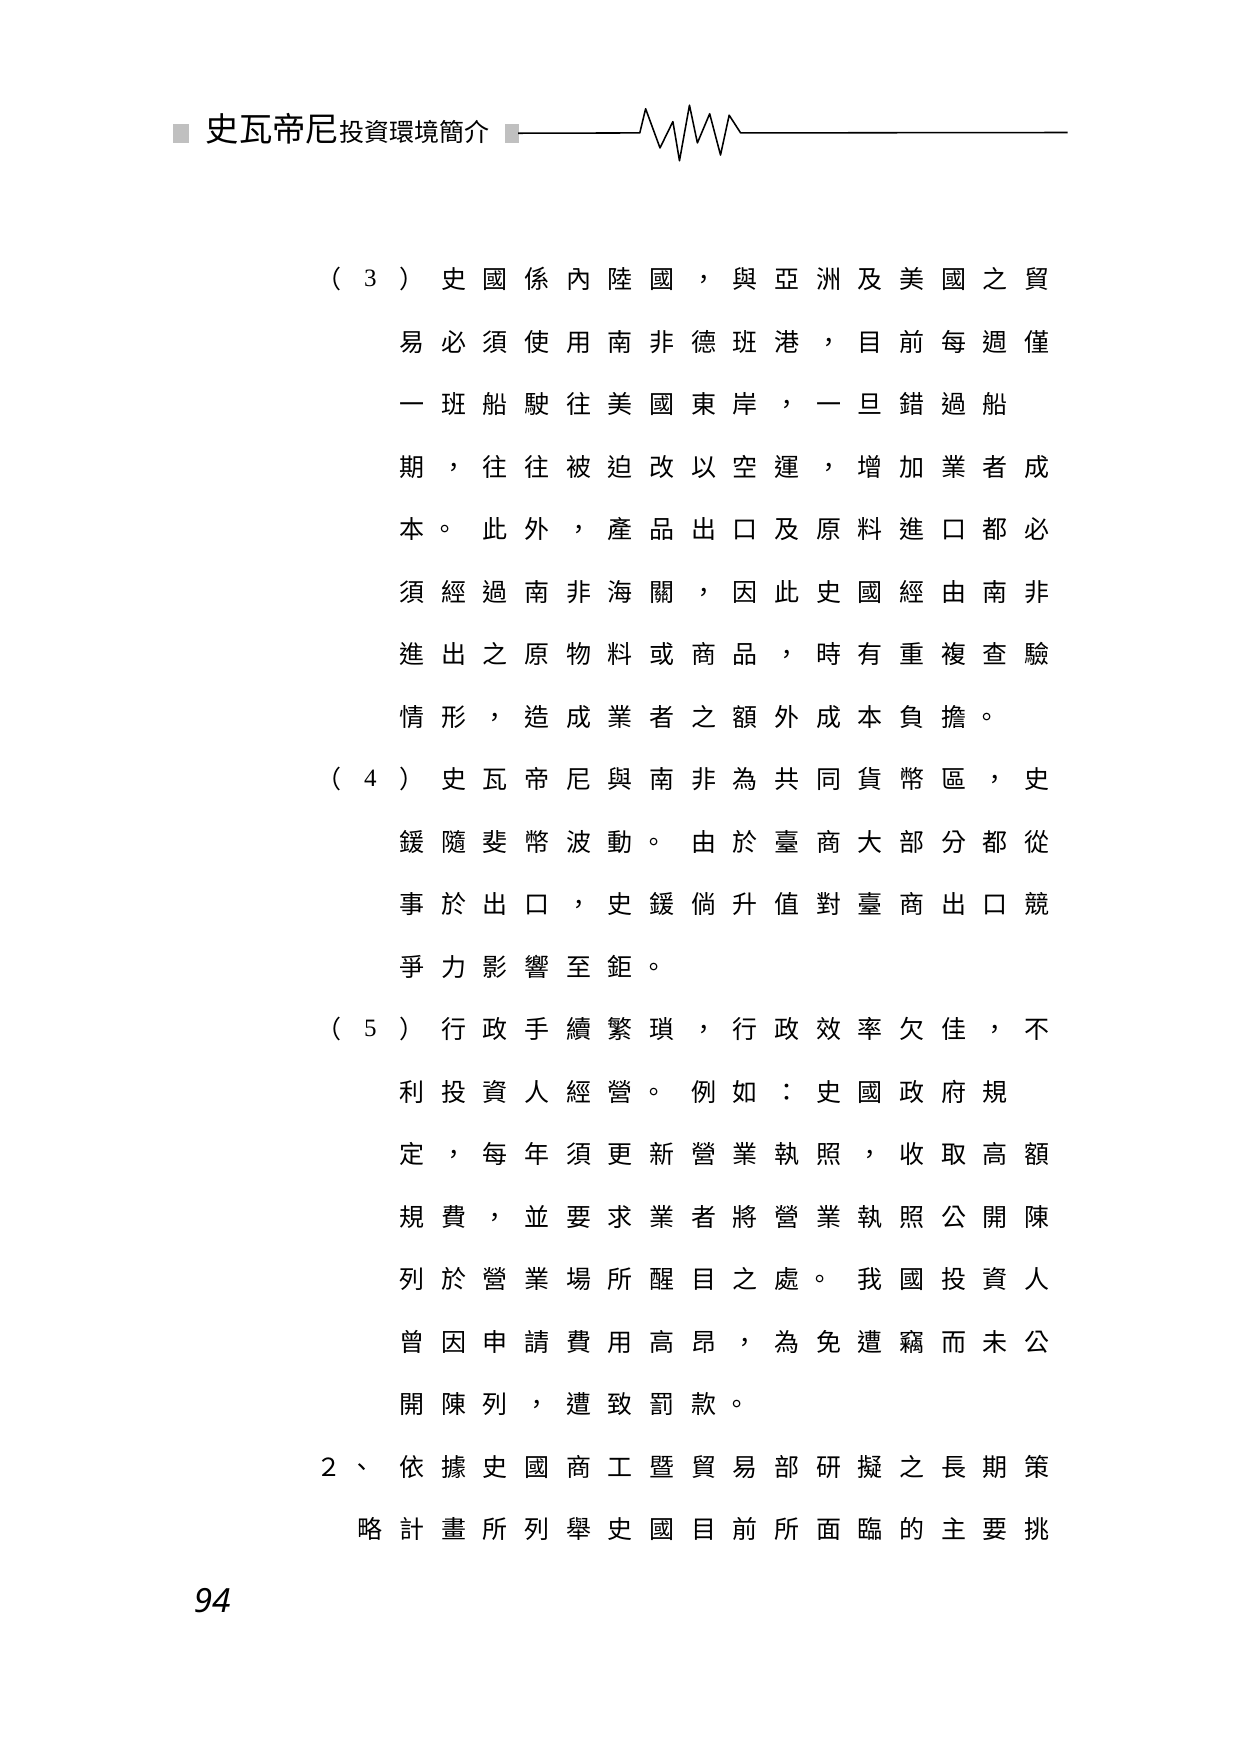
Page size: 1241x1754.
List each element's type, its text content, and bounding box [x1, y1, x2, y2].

text （4）史瓦帝尼與南非為共同貨幣區，史鍰隨斐幣波動。由於臺商大部分都從事於出口，史鍰倘升值對臺商出口競爭力影響至鉅。 [306, 736, 1058, 986]
text （5）行政手續繁瑣，行政效率欠佳，不利投資人經營。例如：史國政府規定，每年須更新營業執照，收取高額規費，並要求業者將營業執照公開陳列於營業場所醒目之處。我國投資人曾因申請費用高昂，為免遭竊而未公開陳列，遭致罰款。 [306, 986, 1058, 1424]
text ２、依據史國商工暨貿易部研擬之長期策略計畫所列舉史國目前所面臨的主要挑 [281, 1424, 1058, 1549]
text （3）史國係內陸國，與亞洲及美國之貿易必須使用南非德班港，目前每週僅一班船駛往美國東岸，一旦錯過船期，往往被迫改以空運，增加業者成本。此外，產品出口及原料進口都必須經過南非海關，因此史國經由南非進出之原物料或商品，時有重複查驗情形，造成業者之額外成本負擔。 [306, 236, 1058, 736]
